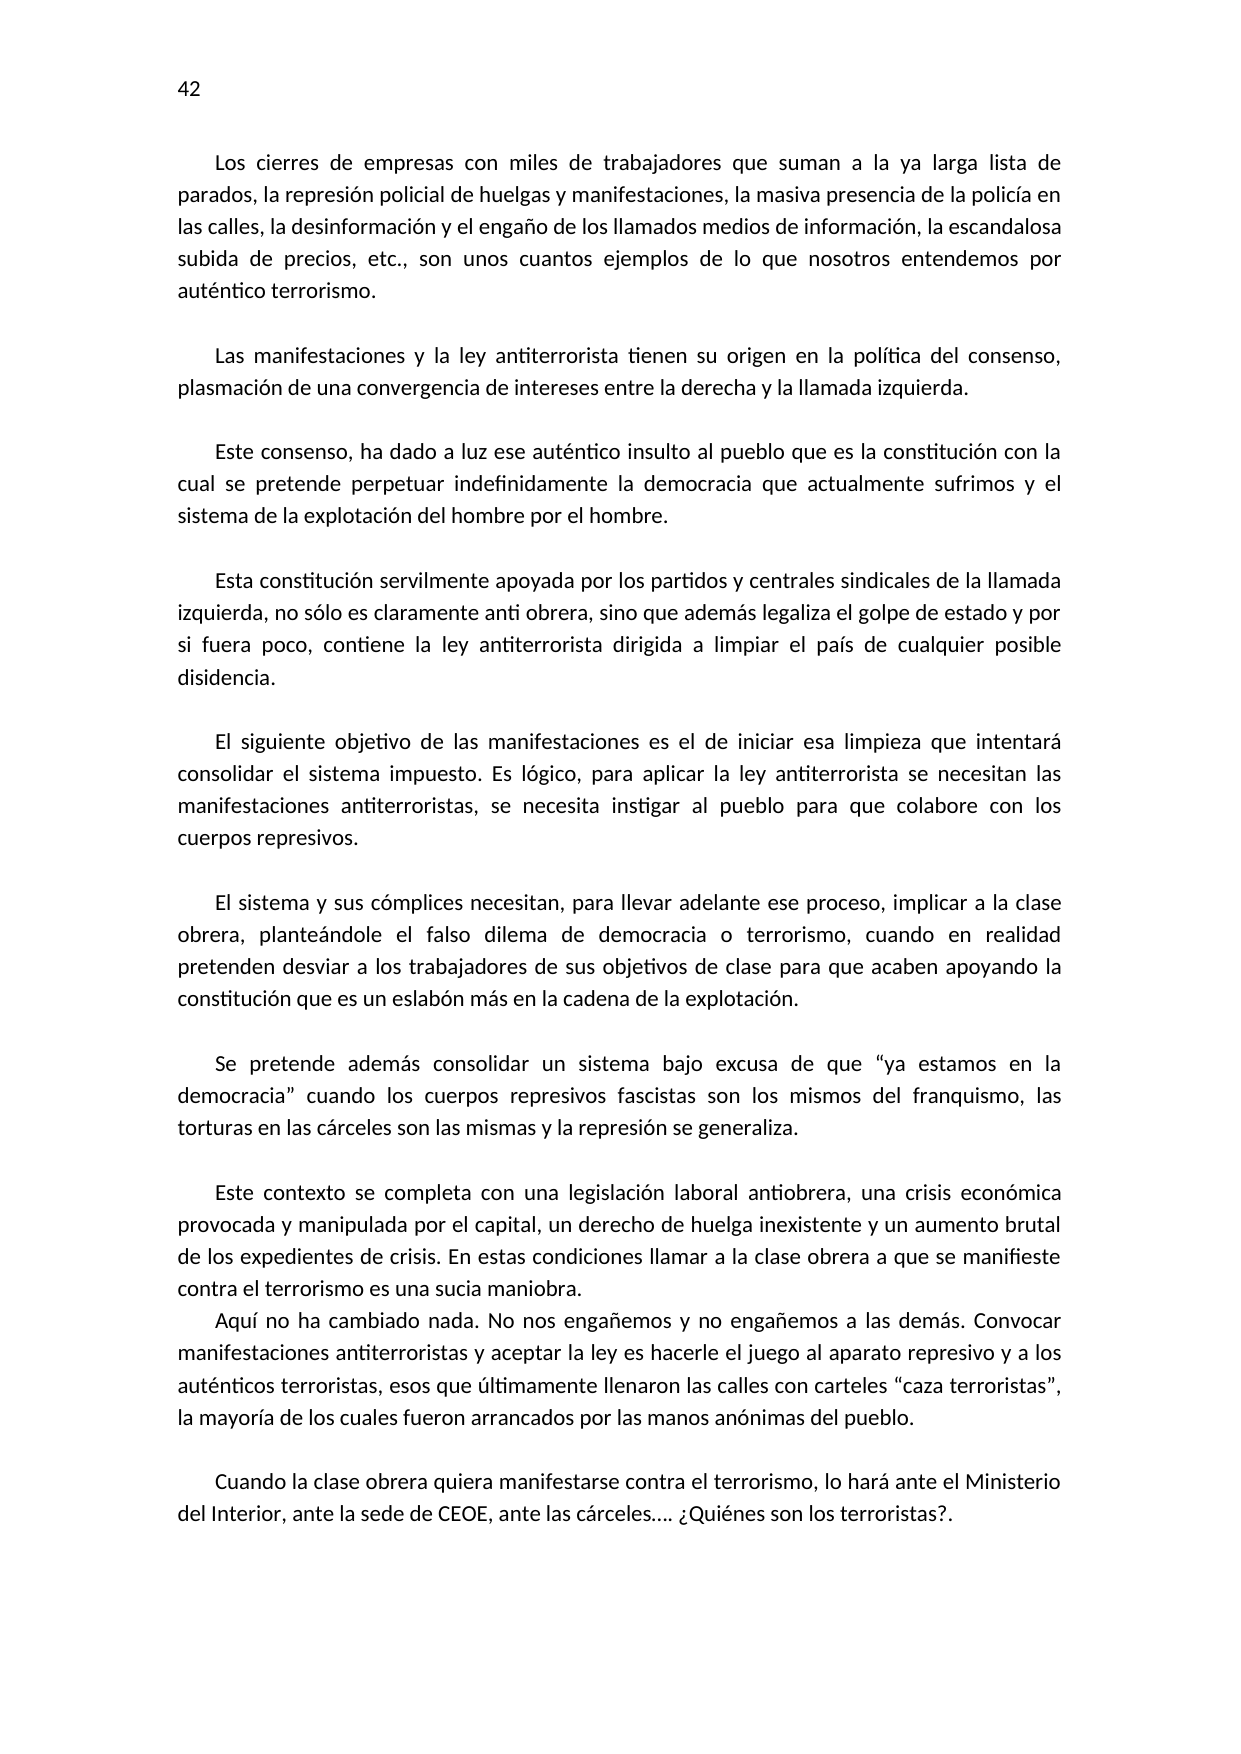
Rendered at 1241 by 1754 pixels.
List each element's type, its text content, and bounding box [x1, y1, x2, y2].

list El sistema y sus cómplices necesitan, para llevar adelante ese proceso, implicar a la clase obrera, planteándole el falso dilema de democracia o terrorismo, cuando en realidad pretenden desviar a los trabajadores de sus objetivos de clase para que acaben apoyando la constitución que es un eslabón más en la cadena de la explotación. [177, 888, 1063, 1012]
list Aquí no ha cambiado nada. No nos engañemos y no engañemos a las demás. Convocar manifestaciones antiterroristas y aceptar la ley es hacerle el juego al aparato represivo y a los auténticos terroristas, esos que últimamente llenaron las calles con carteles “caza terroristas”, la mayoría de los cuales fueron arrancados por las manos anónimas del pueblo. [177, 1306, 1063, 1431]
list Se pretende además consolidar un sistema bajo excusa de que “ya estamos en la democracia” cuando los cuerpos represivos fascistas son los mismos del franquismo, las torturas en las cárceles son las mismas y la represión se generaliza. [177, 1049, 1063, 1141]
list Las manifestaciones y la ley antiterrorista tienen su origen en la política del consenso, plasmación de una convergencia de intereses entre la derecha y la llamada izquierda. [177, 341, 1063, 401]
list Esta constitución servilmente apoyada por los partidos y centrales sindicales de la llamada izquierda, no sólo es claramente anti obrera, sino que además legaliza el golpe de estado y por si fuera poco, contiene la ley antiterrorista dirigida a limpiar el país de cualquier posible disidencia. [177, 566, 1063, 691]
list Este consenso, ha dado a luz ese auténtico insulto al pueblo que es la constitución con la cual se pretende perpetuar indefinidamente la democracia que actualmente sufrimos y el sistema de la explotación del hombre por el hombre. [177, 437, 1063, 530]
list Cuando la clase obrera quiera manifestarse contra el terrorismo, lo hará ante el Ministerio del Interior, ante la sede de CEOE, ante las cárceles…. ¿Quiénes son los terroristas?. [177, 1467, 1063, 1527]
list Este contexto se completa con una legislación laboral antiobrera, una crisis económica provocada y manipulada por el capital, un derecho de huelga inexistente y un aumento brutal de los expedientes de crisis. En estas condiciones llamar a la clase obrera a que se manifieste contra el terrorismo es una sucia maniobra. [177, 1178, 1063, 1302]
list Los cierres de empresas con miles de trabajadores que suman a la ya larga lista de parados, la represión policial de huelgas y manifestaciones, la masiva presencia de la policía en las calles, la desinformación y el engaño de los llamados medios de información, la escandalosa subida de precios, etc., son unos cuantos ejemplos de lo que nosotros entendemos por auténtico terrorismo. [177, 148, 1063, 304]
list El siguiente objetivo de las manifestaciones es el de iniciar esa limpieza que intentará consolidar el sistema impuesto. Es lógico, para aplicar la ley antiterrorista se necesitan las manifestaciones antiterroristas, se necesita instigar al pueblo para que colabore con los cuerpos represivos. [177, 727, 1063, 852]
